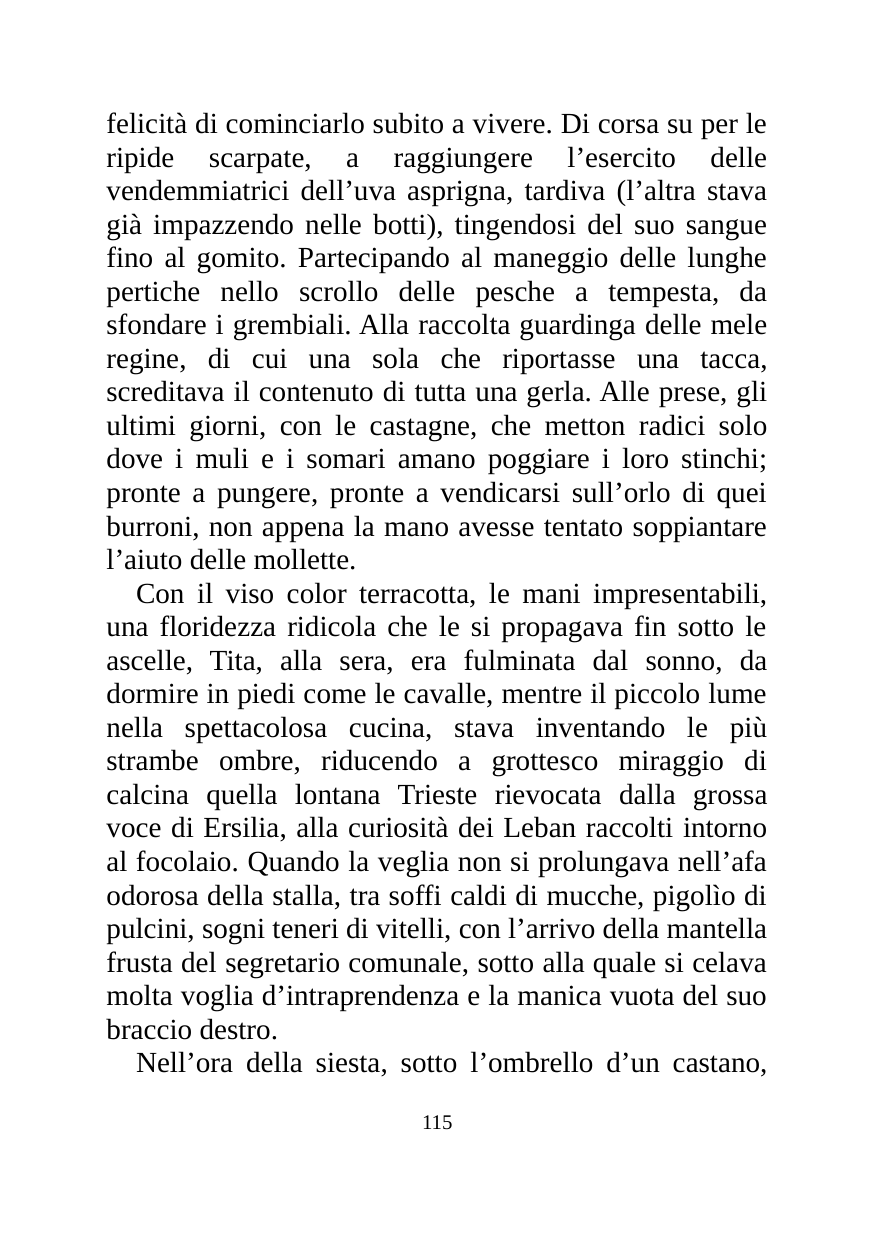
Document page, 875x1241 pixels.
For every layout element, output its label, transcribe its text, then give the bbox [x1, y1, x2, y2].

text Con il viso color terracotta, le mani impresentabili, una floridezza ridicola che le si propagava fin sotto le ascelle, Tita, alla sera, era fulminata dal sonno, da dormire in piedi come le cavalle, mentre il piccolo lume nella spettacolosa cucina, stava inventando le più strambe ombre, riducendo a grottesco miraggio di calcina quella lontana Trieste rievocata dalla grossa voce di Ersilia, alla curiosità dei Leban raccolti intorno al focolaio. Quando la veglia non si prolungava nell’afa odorosa della stalla, tra soffi caldi di mucche, pigolìo di pulcini, sogni teneri di vitelli, con l’arrivo della mantella frusta del segretario comunale, sotto alla quale si celava molta voglia d’intraprendenza e la manica vuota del suo braccio destro. [106, 576, 768, 1045]
text felicità di cominciarlo subito a vivere. Di corsa su per le ripide scarpate, a raggiungere l’esercito delle vendemmiatrici dell’uva asprigna, tardiva (l’altra stava già impazzendo nelle botti), tingendosi del suo sangue fino al gomito. Partecipando al maneggio delle lunghe pertiche nello scrollo delle pesche a tempesta, da sfondare i grembiali. Alla raccolta guardinga delle mele regine, di cui una sola che riportasse una tacca, screditava il contenuto di tutta una gerla. Alle prese, gli ultimi giorni, con le castagne, che metton radici solo dove i muli e i somari amano poggiare i loro stinchi; pronte a pungere, pronte a vendicarsi sull’orlo di quei burroni, non appena la mano avesse tentato soppiantare l’aiuto delle mollette. [106, 106, 768, 576]
text Nell’ora della siesta, sotto l’ombrello d’un castano, [106, 1045, 768, 1079]
